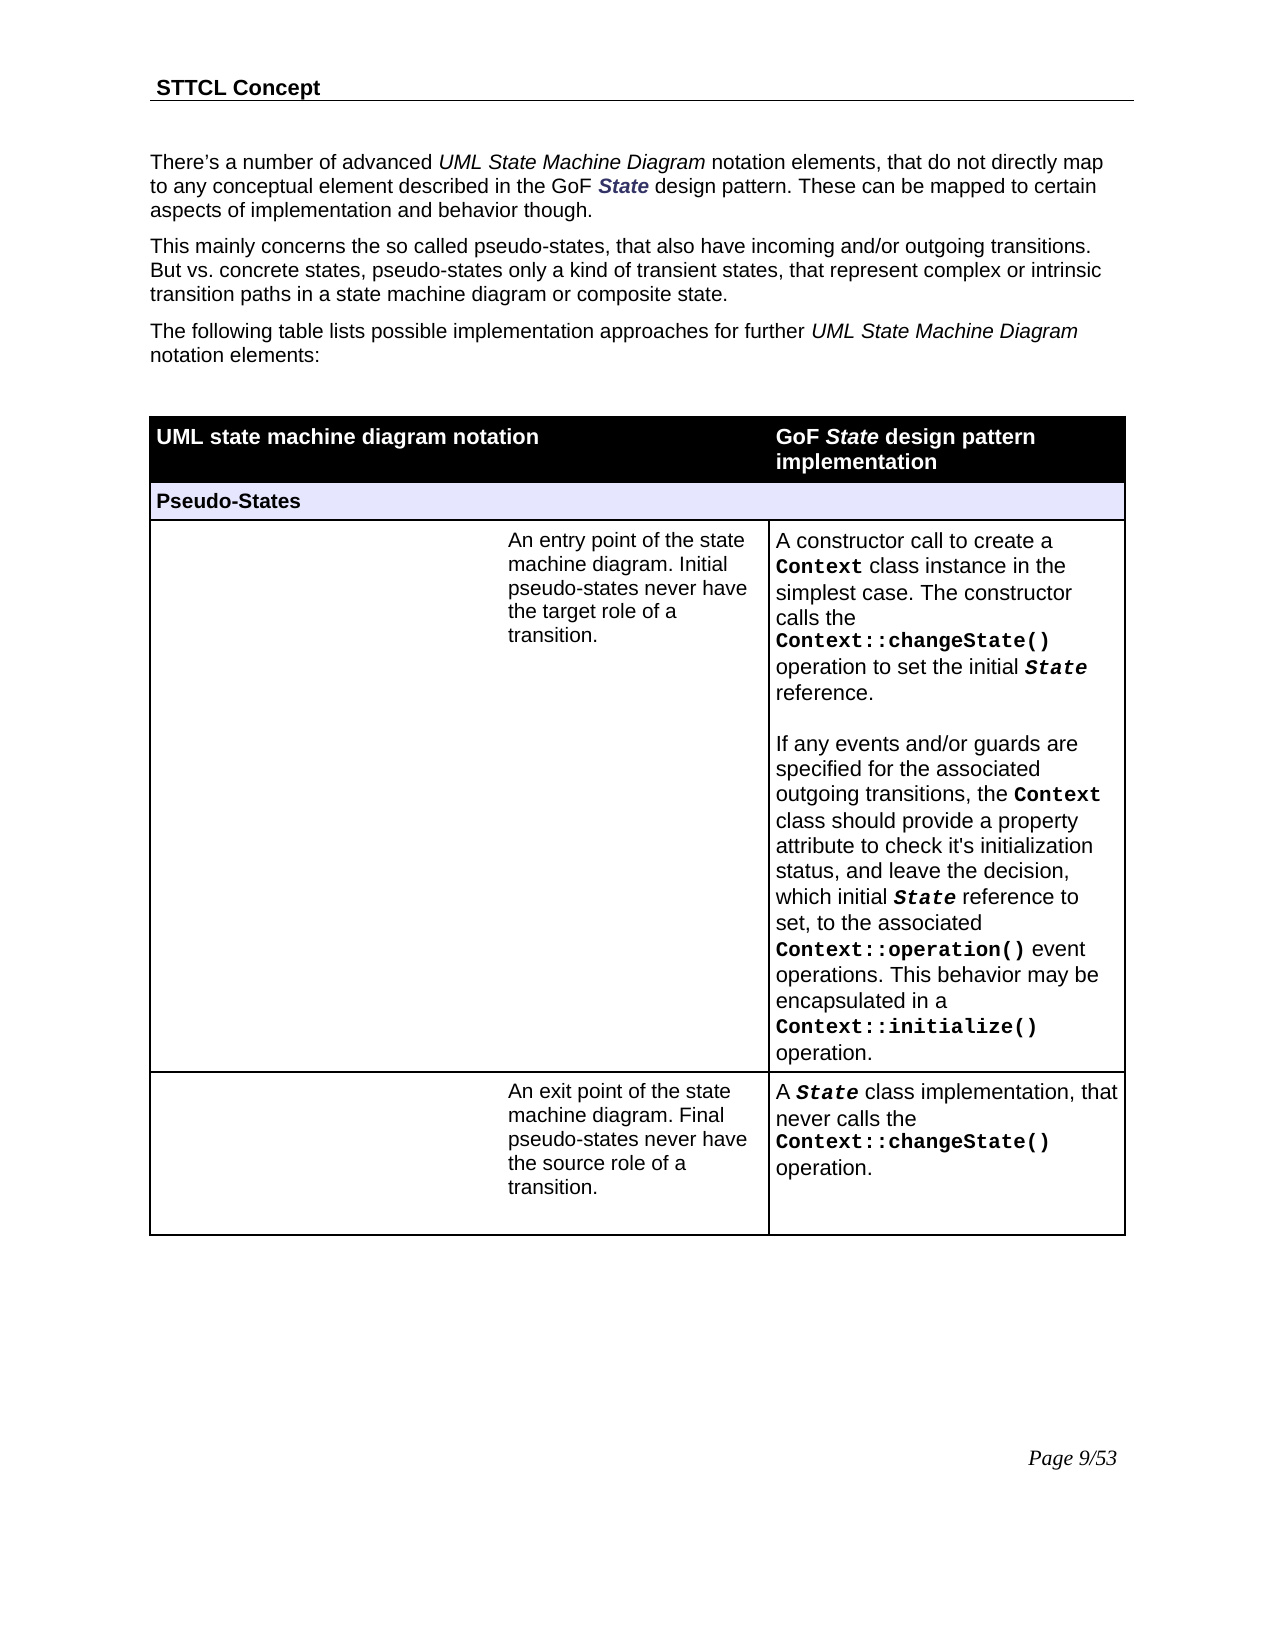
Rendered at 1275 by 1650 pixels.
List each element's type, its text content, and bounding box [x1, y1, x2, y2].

text There’s a number of advanced UML State Machine Diagram notation elements, that do not directly map to any conceptual element described in the GoF State design pattern. These can be mapped to certain aspects of implementation and behavior though. [150, 150, 1125, 222]
table_cell Pseudo-States [151, 483, 1124, 519]
text This mainly concerns the so called pseudo-states, that also have incoming and/or outgoing transitions. But vs. concrete states, pseudo-states only a kind of transient states, that represent complex or intrinsic transition paths in a state machine diagram or composite state. [150, 234, 1125, 306]
table_cell An exit point of the state machine diagram. Final pseudo-states never have the source role of a transition. [151, 1073, 768, 1233]
table_cell An entry point of the state machine diagram. Initial pseudo-states never have the target role of a transition. [151, 521, 768, 1071]
text The following table lists possible implementation approaches for further UML State Machine Diagram notation elements: [150, 319, 1125, 367]
table_cell A State class implementation, that never calls the Context::changeState() operation. [770, 1073, 1124, 1233]
table_header GoF State design pattern implementation [770, 418, 1124, 481]
table_header UML state machine diagram notation [151, 418, 768, 481]
table_cell A constructor call to create a Context class instance in the simplest case. The constructor calls the Context::changeState() operation to set the initial State reference. If any events and/or guards are specified for the associated outgoing transitions, the Context class should provide a property attribute to check it's initialization status, and leave the decision, which initial State reference to set, to the associated Context::operation() event operations. This behavior may be encapsulated in a Context::initialize() operation. [770, 521, 1124, 1071]
